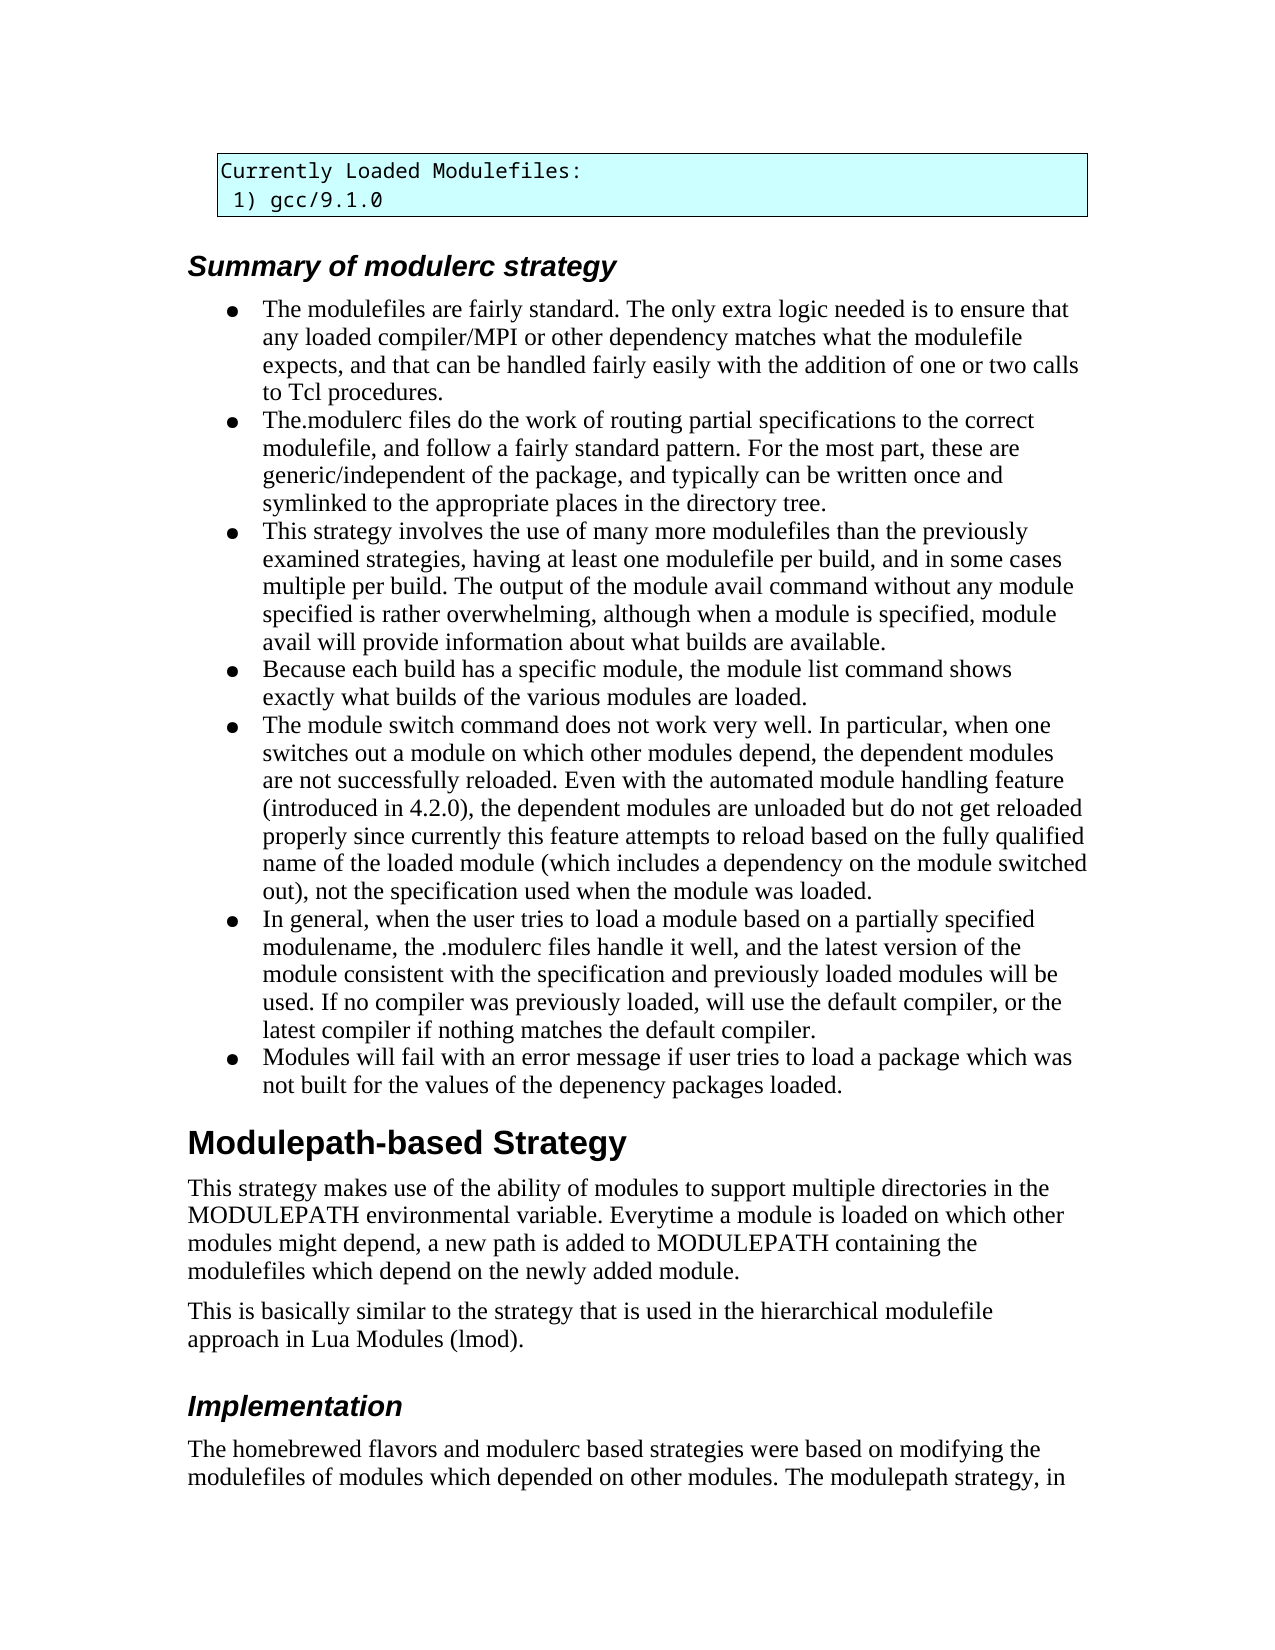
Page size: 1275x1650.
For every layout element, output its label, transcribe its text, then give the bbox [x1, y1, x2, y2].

list The modulefiles are fairly standard. The only extra logic needed is to ensure that any loaded compiler/MPI or other dependency matches what the modulefile expects, and that can be handled fairly easily with the addition of one or two calls to Tcl procedures. [225, 295, 1087, 406]
list The module switch command does not work very well. In particular, when one switches out a module on which other modules depend, the dependent modules are not successfully reloaded. Even with the automated module handling feature (introduced in 4.2.0), the dependent modules are unloaded but do not get reloaded properly since currently this feature attempts to reload based on the fully qualified name of the loaded module (which includes a dependency on the module switched out), not the specification used when the module was loaded. [225, 711, 1087, 905]
text This is basically similar to the strategy that is used in the hierarchical modulefile approach in Lua Modules (lmod). [187, 1297, 1087, 1353]
text The homebrewed flavors and modulerc based strategies were based on modifying the modulefiles of modules which depended on other modules. The modulepath strategy, in [187, 1435, 1087, 1491]
list Modules will fail with an error message if user tries to load a package which was not built for the values of the depenency packages loaded. [225, 1043, 1087, 1099]
subtitle Modulepath-based Strategy [187, 1124, 1087, 1161]
list This strategy involves the use of many more modulefiles than the previously examined strategies, having at least one modulefile per build, and in some cases multiple per build. The output of the module avail command without any module specified is rather overwhelming, although when a module is specified, module avail will provide information about what builds are available. [225, 517, 1087, 656]
list Because each build has a specific module, the module list command shows exactly what builds of the various modules are loaded. [225, 656, 1087, 711]
subtitle Implementation [187, 1390, 1087, 1423]
text This strategy makes use of the ability of modules to support multiple directories in the MODULEPATH environmental variable. Everytime a module is loaded on which other modules might depend, a new path is added to MODULEPATH containing the modulefiles which depend on the newly added module. [187, 1174, 1087, 1285]
text Currently Loaded Modulefiles: 1) gcc/9.1.0 [218, 154, 1087, 216]
list The.modulerc files do the work of routing partial specifications to the correct modulefile, and follow a fairly standard pattern. For the most part, these are generic/independent of the package, and typically can be written once and symlinked to the appropriate places in the directory tree. [225, 406, 1087, 517]
list In general, when the user tries to load a module based on a partially specified modulename, the .modulerc files handle it well, and the latest version of the module consistent with the specification and previously loaded modules will be used. If no compiler was previously loaded, will use the default compiler, or the latest compiler if nothing matches the default compiler. [225, 905, 1087, 1043]
subtitle Summary of modulerc strategy [187, 250, 1087, 283]
